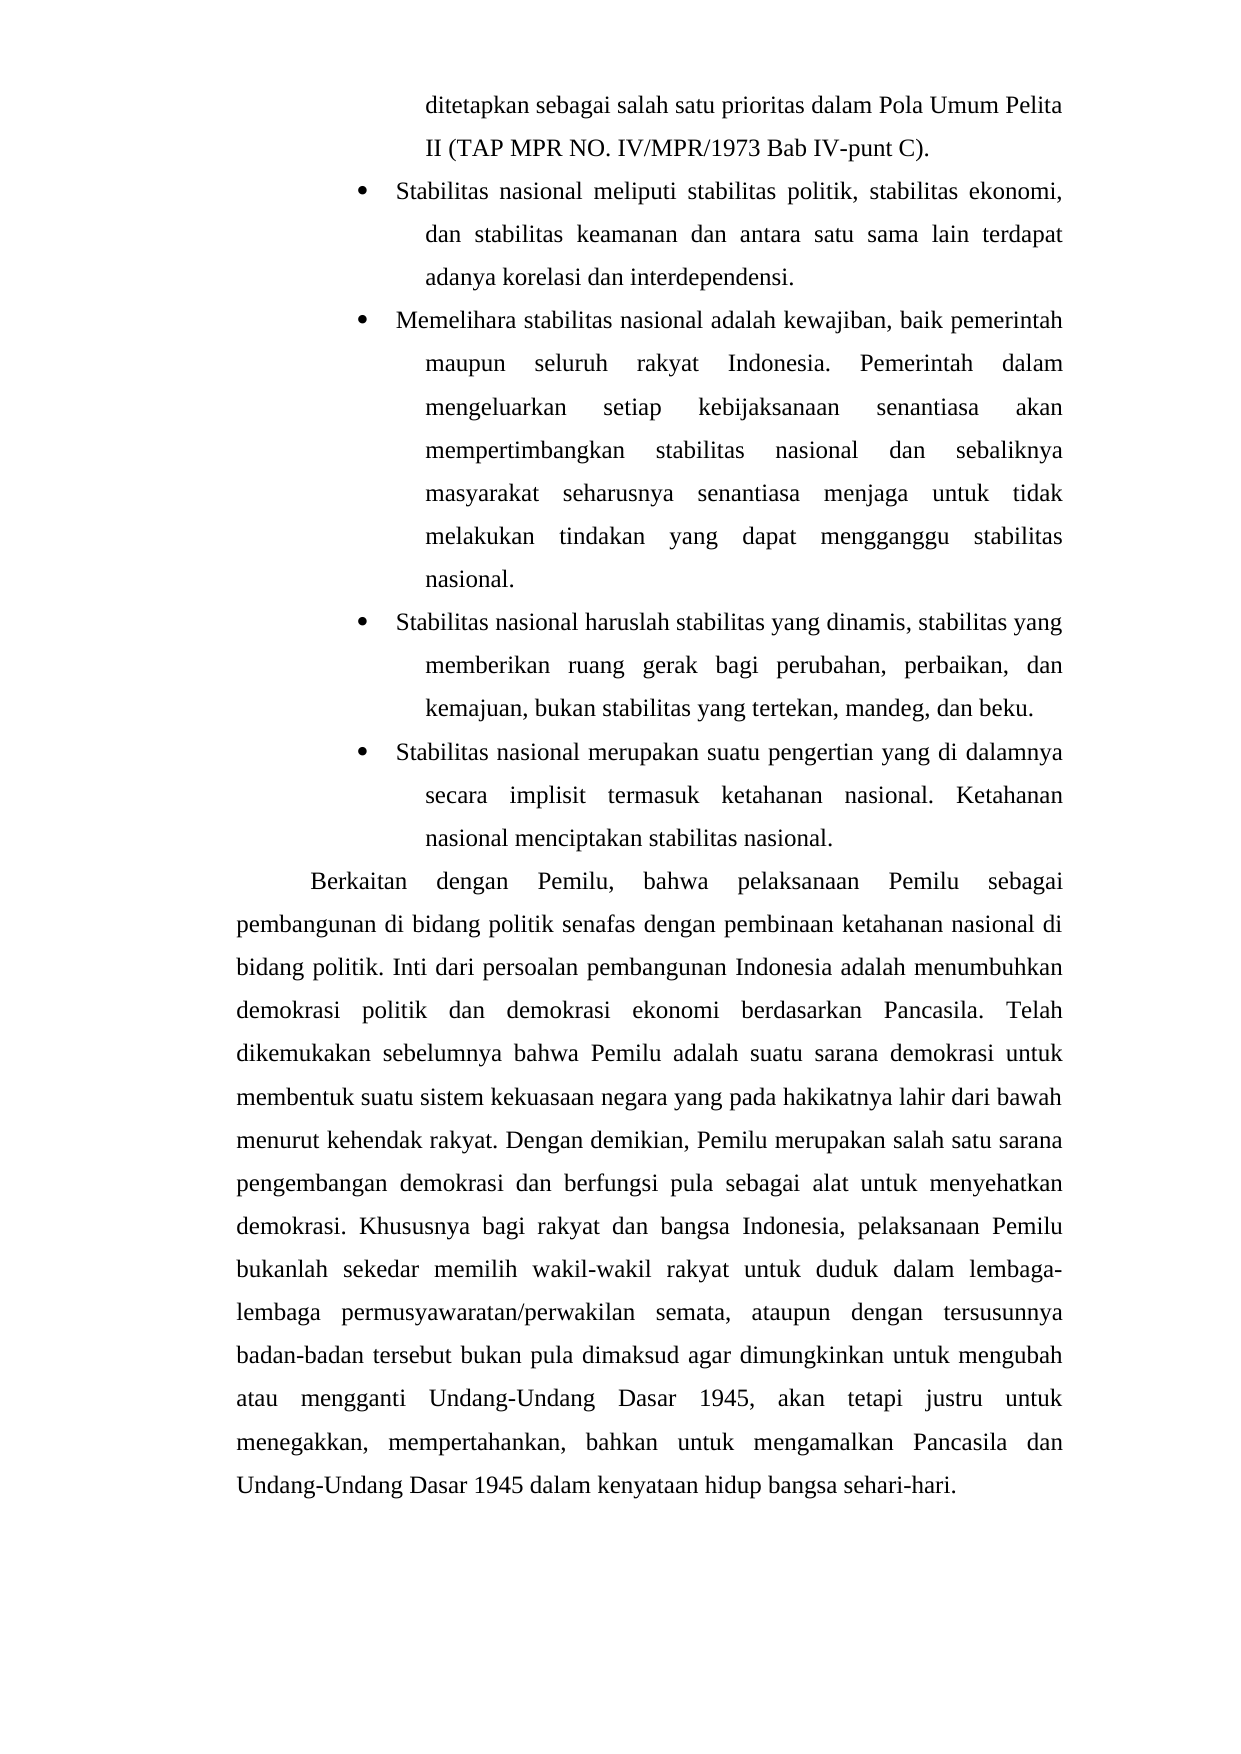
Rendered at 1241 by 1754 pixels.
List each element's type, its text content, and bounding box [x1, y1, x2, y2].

list Stabilitas nasional meliputi stabilitas politik, stabilitas ekonomi, dan stabilitas keamanan dan antara satu sama lain terdapat adanya korelasi dan interdependensi. [358, 176, 1063, 291]
list ditetapkan sebagai salah satu prioritas dalam Pola Umum Pelita II (TAP MPR NO. IV/MPR/1973 Bab IV-punt C). [358, 90, 1063, 162]
list Stabilitas nasional haruslah stabilitas yang dinamis, stabilitas yang memberikan ruang gerak bagi perubahan, perbaikan, dan kemajuan, bukan stabilitas yang tertekan, mandeg, dan beku. [358, 607, 1063, 722]
list Memelihara stabilitas nasional adalah kewajiban, baik pemerintah maupun seluruh rakyat Indonesia. Pemerintah dalam mengeluarkan setiap kebijaksanaan senantiasa akan mempertimbangkan stabilitas nasional dan sebaliknya masyarakat seharusnya senantiasa menjaga untuk tidak melakukan tindakan yang dapat mengganggu stabilitas nasional. [358, 305, 1063, 593]
text Berkaitan dengan Pemilu, bahwa pelaksanaan Pemilu sebagai pembangunan di bidang politik senafas dengan pembinaan ketahanan nasional di bidang politik. Inti dari persoalan pembangunan Indonesia adalah menumbuhkan demokrasi politik dan demokrasi ekonomi berdasarkan Pancasila. Telah dikemukakan sebelumnya bahwa Pemilu adalah suatu sarana demokrasi untuk membentuk suatu sistem kekuasaan negara yang pada hakikatnya lahir dari bawah menurut kehendak rakyat. Dengan demikian, Pemilu merupakan salah satu sarana pengembangan demokrasi dan berfungsi pula sebagai alat untuk menyehatkan demokrasi. Khususnya bagi rakyat dan bangsa Indonesia, pelaksanaan Pemilu bukanlah sekedar memilih wakil-wakil rakyat untuk duduk dalam lembaga-lembaga permusyawaratan/perwakilan semata, ataupun dengan tersusunnya badan-badan tersebut bukan pula dimaksud agar dimungkinkan untuk mengubah atau mengganti Undang-Undang Dasar 1945, akan tetapi justru untuk menegakkan, mempertahankan, bahkan untuk mengamalkan Pancasila dan Undang-Undang Dasar 1945 dalam kenyataan hidup bangsa sehari-hari. [236, 866, 1063, 1498]
list Stabilitas nasional merupakan suatu pengertian yang di dalamnya secara implisit termasuk ketahanan nasional. Ketahanan nasional menciptakan stabilitas nasional. [358, 737, 1063, 852]
